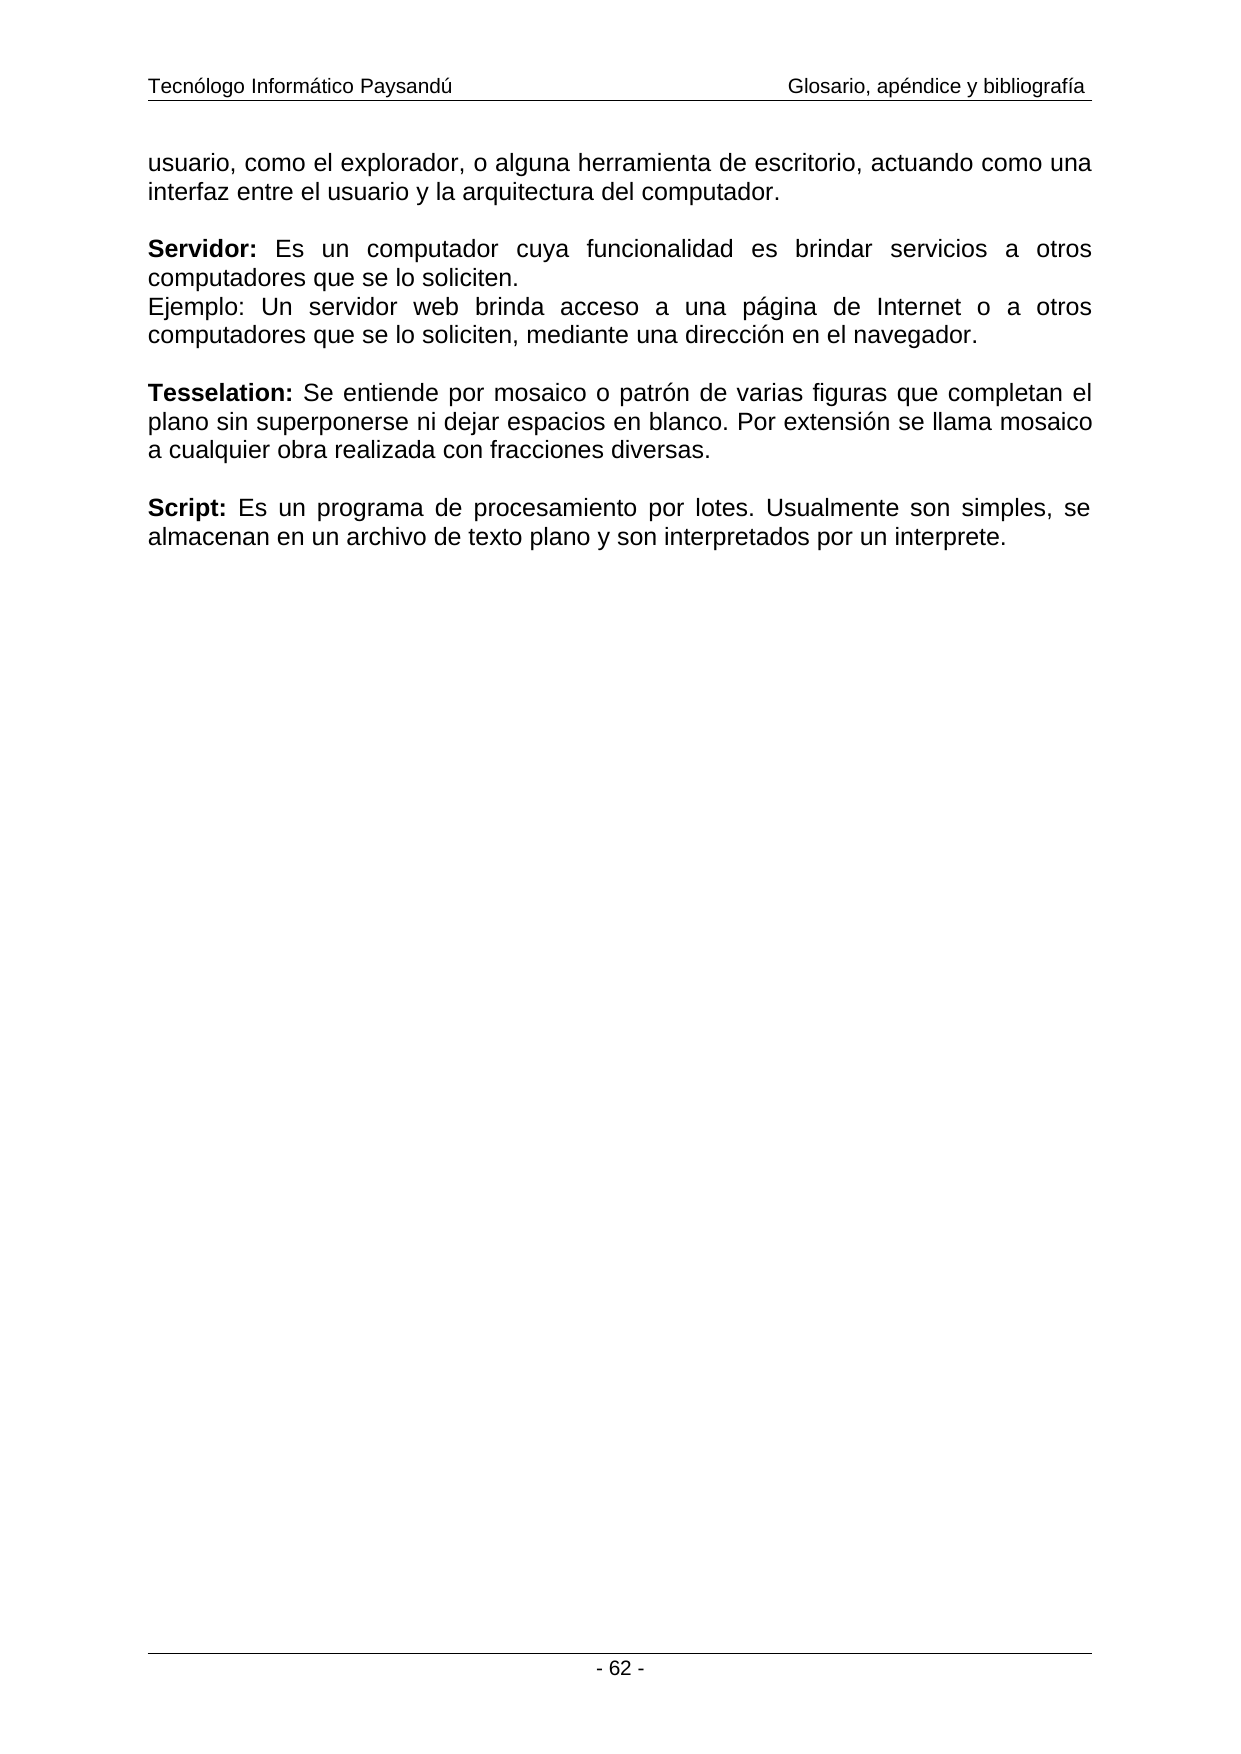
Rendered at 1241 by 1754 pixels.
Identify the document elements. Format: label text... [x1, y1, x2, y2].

text usuario, como el explorador, o alguna herramienta de escritorio, actuando como una interfaz entre el usuario y la arquitectura del computador. [148, 148, 1092, 205]
text Tesselation: Se entiende por mosaico o patrón de varias figuras que completan el plano sin superponerse ni dejar espacios en blanco. Por extensión se llama mosaico a cualquier obra realizada con fracciones diversas. [148, 378, 1092, 464]
text Ejemplo: Un servidor web brinda acceso a una página de Internet o a otros computadores que se lo soliciten, mediante una dirección en el navegador. [148, 291, 1092, 349]
text Script: Es un programa de procesamiento por lotes. Usualmente son simples, se almacenan en un archivo de texto plano y son interpretados por un interprete. [148, 493, 1092, 550]
text Servidor: Es un computador cuya funcionalidad es brindar servicios a otros computadores que se lo soliciten. [148, 234, 1092, 291]
